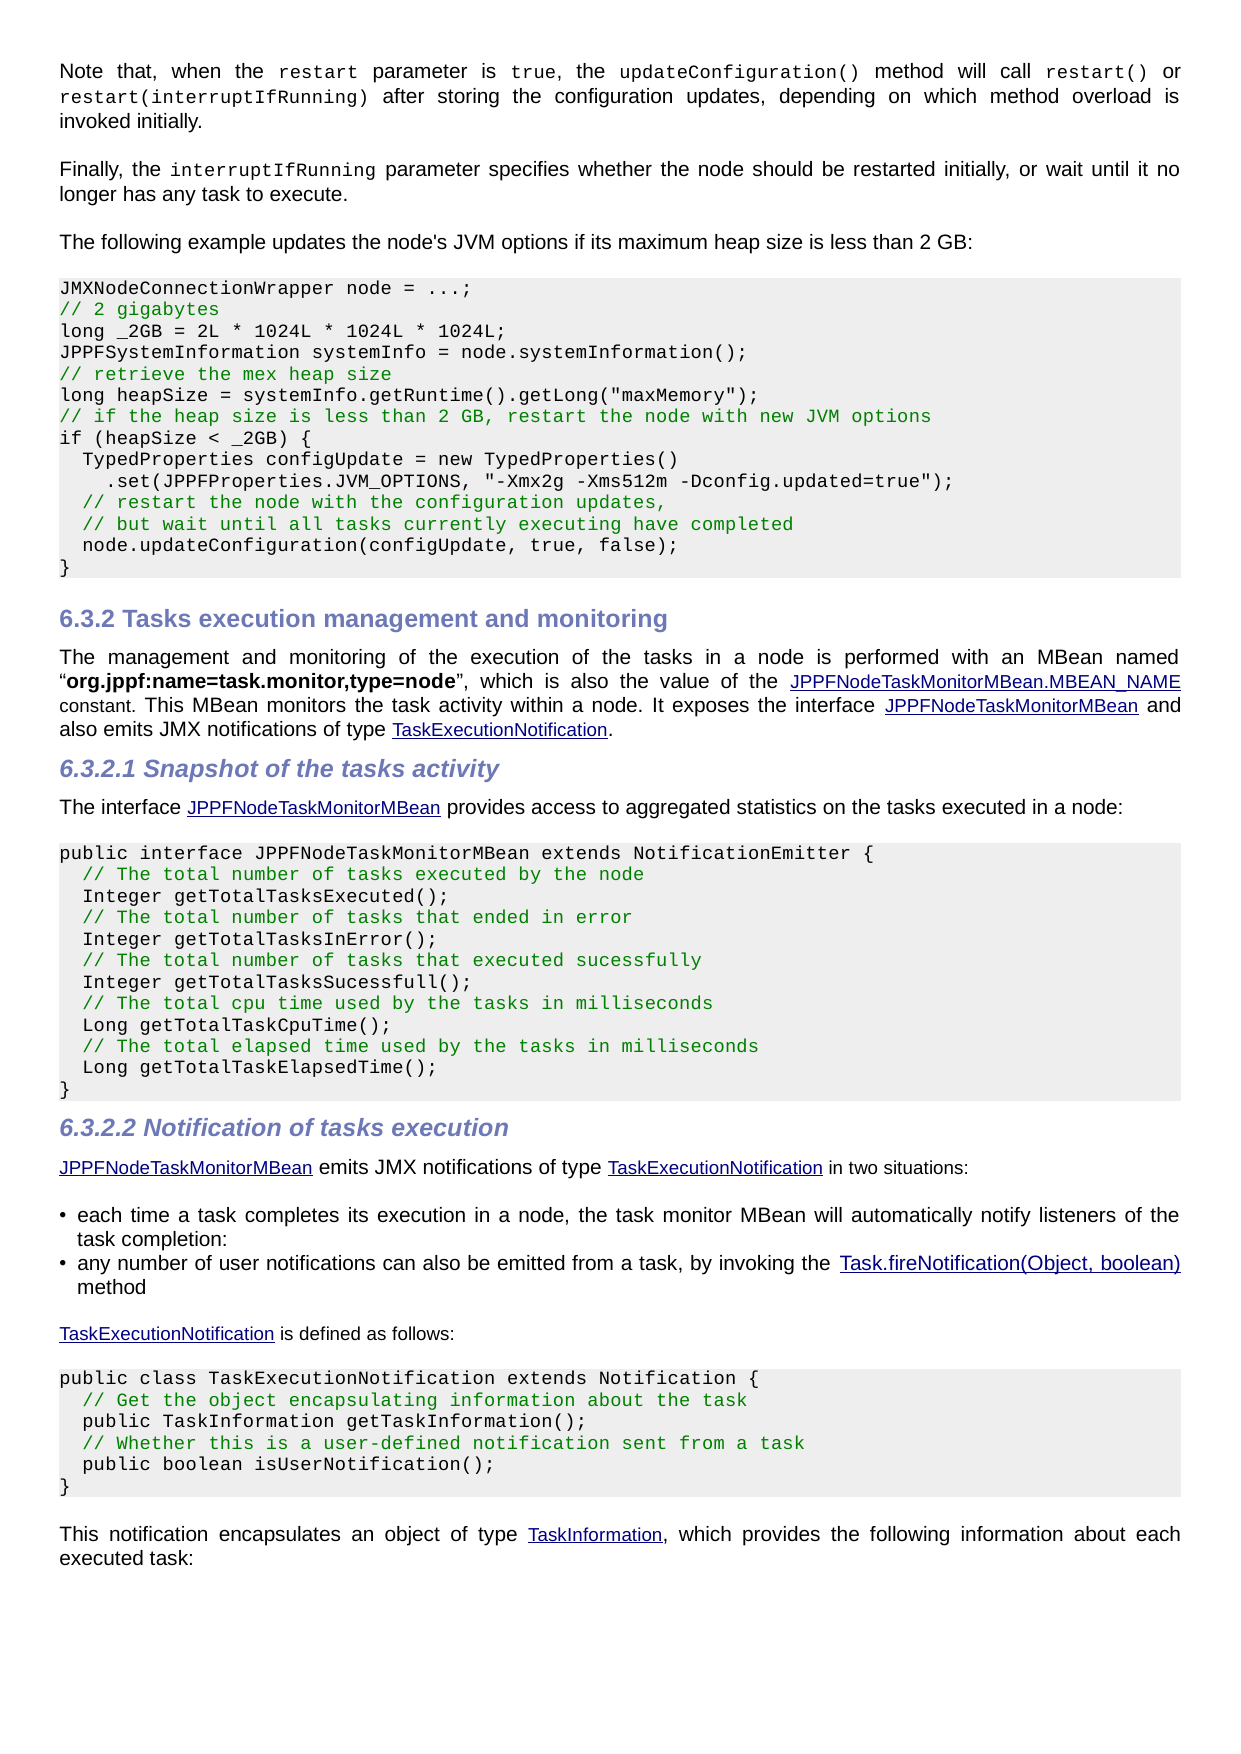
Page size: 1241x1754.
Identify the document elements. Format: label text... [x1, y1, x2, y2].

text // The total elapsed time used by the tasks in milliseconds [59, 1036, 1181, 1058]
list each time a task completes its execution in a node, the task monitor MBean will automatically notify listeners of the task completion: [59, 1203, 1181, 1251]
subtitle Tasks execution management and monitoring [59, 603, 1181, 633]
text } [59, 1476, 1181, 1497]
text public interface JPPFNodeTaskMonitorMBean extends NotificationEmitter { [59, 843, 1181, 865]
text long heapSize = systemInfo.getRuntime().getLong("maxMemory"); [59, 385, 1181, 407]
text .set(JPPFProperties.JVM_OPTIONS, "-Xmx2g -Xms512m -Dconfig.updated=true"); [59, 471, 1181, 493]
text Finally, the interruptIfRunning parameter specifies whether the node should be restarted initially, or wait until it no longer has any task to execute. [59, 157, 1181, 206]
text JMXNodeConnectionWrapper node = ...; [59, 278, 1181, 299]
text JPPFNodeTaskMonitorMBean emits JMX notifications of type TaskExecutionNotification in two situations: [59, 1155, 1181, 1179]
text // The total number of tasks that executed sucessfully [59, 951, 1181, 972]
text // but wait until all tasks currently executing have completed [59, 514, 1181, 536]
text public boolean isUserNotification(); [59, 1454, 1181, 1476]
text // retrieve the mex heap size [59, 364, 1181, 385]
text // The total cpu time used by the tasks in milliseconds [59, 993, 1181, 1015]
text // if the heap size is less than 2 GB, restart the node with new JVM options [59, 407, 1181, 428]
text node.updateConfiguration(configUpdate, true, false); [59, 536, 1181, 557]
text The management and monitoring of the execution of the tasks in a node is performed with an MBean named “org.jppf:name=task.monitor,type=node”, which is also the value of the JPPFNodeTaskMonitorMBean.MBEAN_NAME constant. This MBean monitors the task activity within a node. It exposes the interface JPPFNodeTaskMonitorMBean and also emits JMX notifications of type TaskExecutionNotification. [59, 645, 1181, 741]
text Note that, when the restart parameter is true, the updateConfiguration() method will call restart() or restart(interruptIfRunning) after storing the configuration updates, depending on which method overload is invoked initially. [59, 59, 1181, 133]
text public class TaskExecutionNotification extends Notification { [59, 1369, 1181, 1390]
text TaskExecutionNotification is defined as follows: [59, 1323, 1181, 1345]
text long _2GB = 2L * 1024L * 1024L * 1024L; [59, 321, 1181, 342]
text } [59, 557, 1181, 578]
text if (heapSize < _2GB) { [59, 428, 1181, 450]
text // The total number of tasks that ended in error [59, 908, 1181, 929]
text TypedProperties configUpdate = new TypedProperties() [59, 450, 1181, 471]
text // 2 gigabytes [59, 299, 1181, 321]
text Integer getTotalTasksSucessfull(); [59, 972, 1181, 993]
text // Get the object encapsulating information about the task [59, 1390, 1181, 1412]
subtitle Notification of tasks execution [59, 1113, 1181, 1142]
text // restart the node with the configuration updates, [59, 493, 1181, 514]
text } [59, 1079, 1181, 1101]
list any number of user notifications can also be emitted from a task, by invoking the Task.fireNotification(Object, boolean) method [59, 1251, 1181, 1299]
text This notification encapsulates an object of type TaskInformation, which provides the following information about each executed task: [59, 1522, 1181, 1570]
text The following example updates the node's JVM options if its maximum heap size is less than 2 GB: [59, 230, 1181, 254]
text // Whether this is a user-defined notification sent from a task [59, 1433, 1181, 1454]
text Integer getTotalTasksExecuted(); [59, 886, 1181, 908]
subtitle Snapshot of the tasks activity [59, 754, 1181, 783]
text JPPFSystemInformation systemInfo = node.systemInformation(); [59, 342, 1181, 364]
text Long getTotalTaskElapsedTime(); [59, 1058, 1181, 1079]
text Integer getTotalTasksInError(); [59, 929, 1181, 951]
text Long getTotalTaskCpuTime(); [59, 1015, 1181, 1036]
text // The total number of tasks executed by the node [59, 865, 1181, 886]
text The interface JPPFNodeTaskMonitorMBean provides access to aggregated statistics on the tasks executed in a node: [59, 795, 1181, 819]
text public TaskInformation getTaskInformation(); [59, 1412, 1181, 1433]
